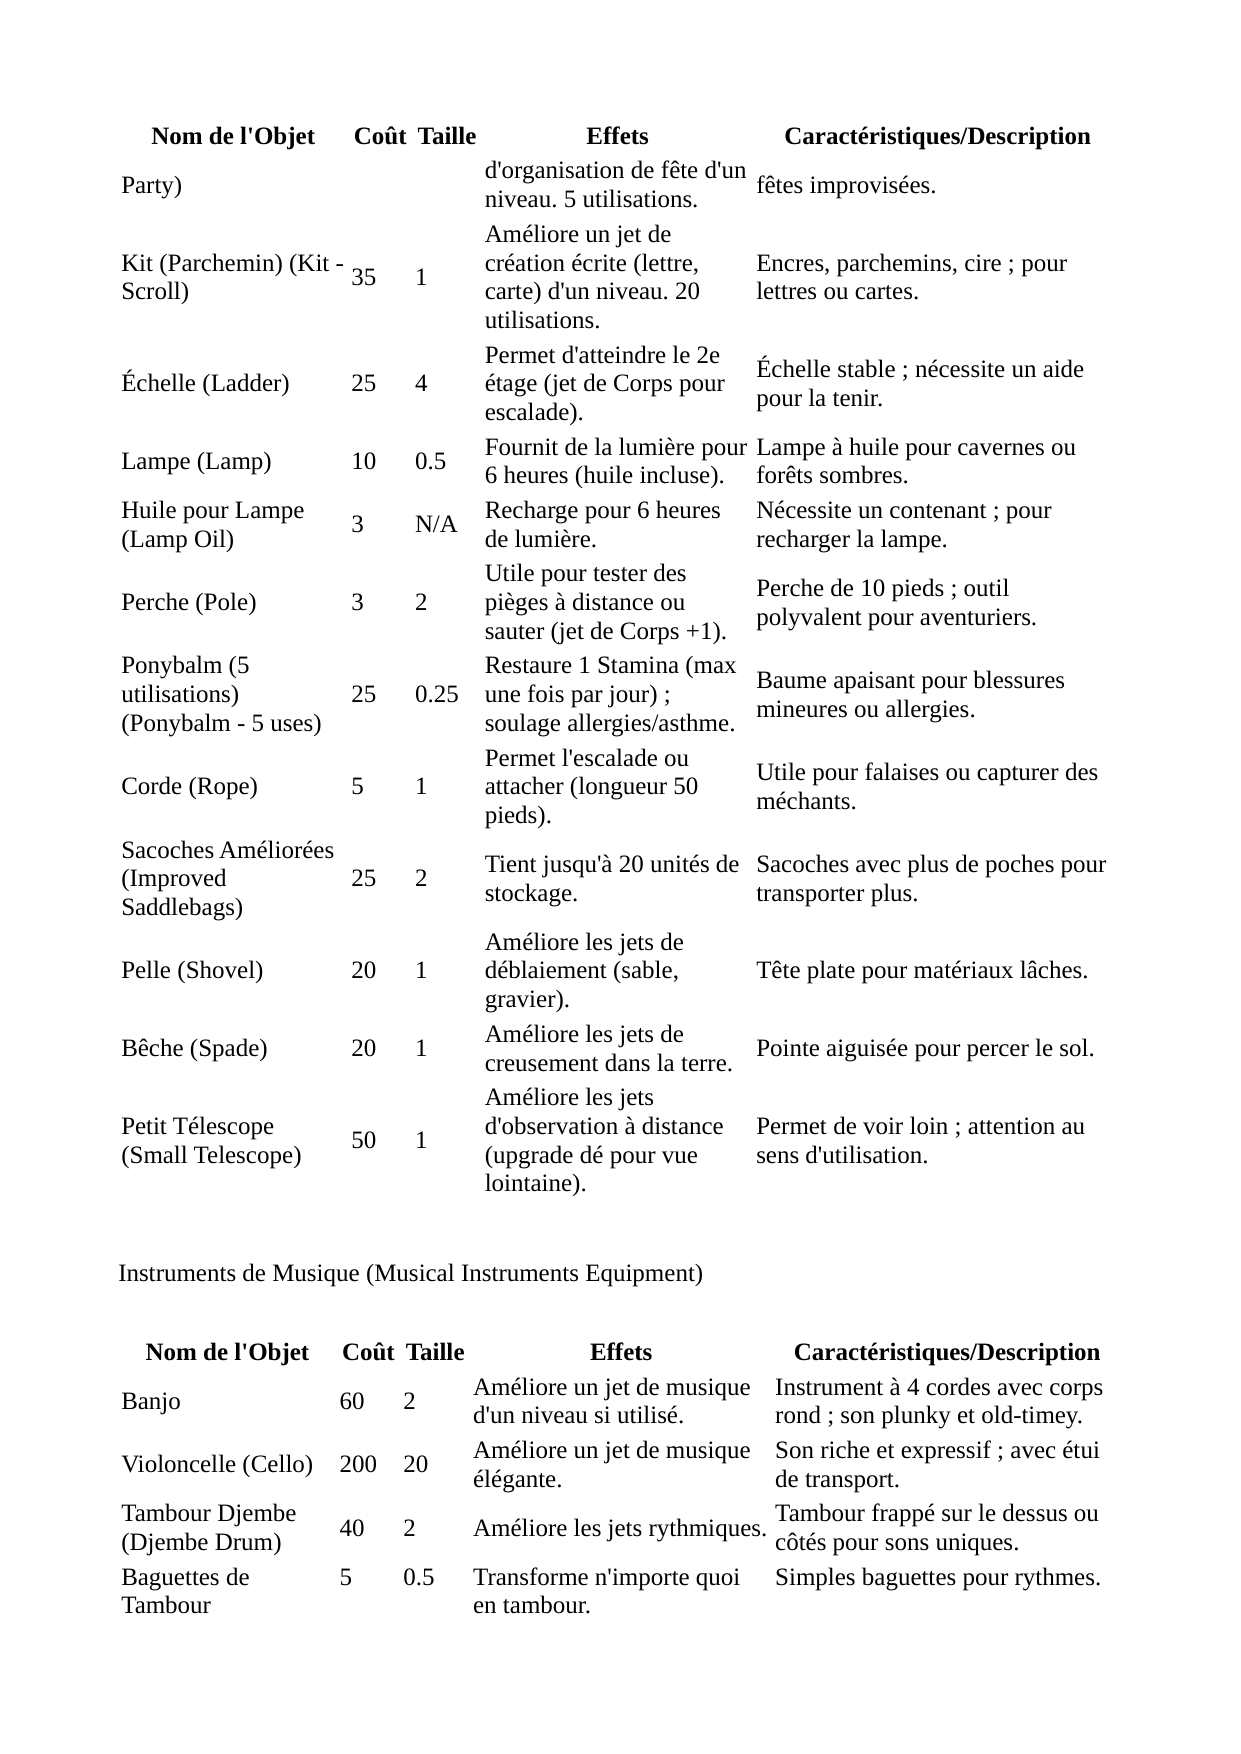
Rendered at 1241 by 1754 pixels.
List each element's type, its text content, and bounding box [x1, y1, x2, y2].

table_cell 3 [348, 556, 412, 648]
table_cell 10 [348, 429, 412, 492]
table_cell Restaure 1 Stamina (max une fois par jour) ; soulage allergies/asthme. [482, 648, 753, 740]
table_cell Son riche et expressif ; avec étui de transport. [772, 1432, 1122, 1495]
table_cell Tête plate pour matériaux lâches. [753, 924, 1122, 1016]
table_cell 1 [412, 1016, 482, 1079]
table_cell Échelle stable ; nécessite un aide pour la tenir. [753, 337, 1122, 429]
table_cell Tambour Djembe (Djembe Drum) [118, 1495, 336, 1559]
table_cell 0.5 [412, 429, 482, 492]
table_cell Tient jusqu'à 20 unités de stockage. [482, 832, 753, 924]
table_cell Améliore un jet de musique élégante. [470, 1432, 772, 1495]
table_header Nom de l'Objet [118, 1334, 336, 1369]
table_cell fêtes improvisées. [753, 153, 1122, 216]
table_cell Fournit de la lumière pour 6 heures (huile incluse). [482, 429, 753, 492]
table_cell Huile pour Lampe (Lamp Oil) [118, 492, 348, 556]
table_cell Améliore les jets de déblaiement (sable, gravier). [482, 924, 753, 1016]
table_header Taille [412, 118, 482, 153]
table_cell Violoncelle (Cello) [118, 1432, 336, 1495]
table_cell Pelle (Shovel) [118, 924, 348, 1016]
table_cell Améliore un jet de musique d'un niveau si utilisé. [470, 1369, 772, 1432]
table_cell Sacoches Améliorées (Improved Saddlebags) [118, 832, 348, 924]
table_cell N/A [412, 492, 482, 556]
table_cell Baguettes de Tambour [118, 1559, 336, 1622]
table_cell Banjo [118, 1369, 336, 1432]
table_cell 2 [412, 832, 482, 924]
table_cell 2 [400, 1369, 470, 1432]
table_cell Permet l'escalade ou attacher (longueur 50 pieds). [482, 740, 753, 832]
table_cell Baume apaisant pour blessures mineures ou allergies. [753, 648, 1122, 740]
table_cell Instrument à 4 cordes avec corps rond ; son plunky et old-timey. [772, 1369, 1122, 1432]
table_cell Permet d'atteindre le 2e étage (jet de Corps pour escalade). [482, 337, 753, 429]
table_cell Ponybalm (5 utilisations) (Ponybalm - 5 uses) [118, 648, 348, 740]
table_cell 25 [348, 648, 412, 740]
table_cell Lampe (Lamp) [118, 429, 348, 492]
table_header Caractéristiques/Description [753, 118, 1122, 153]
table_cell 5 [336, 1559, 400, 1622]
table_header Coût [336, 1334, 400, 1369]
table_cell [412, 153, 482, 216]
table_cell 1 [412, 740, 482, 832]
table_cell Recharge pour 6 heures de lumière. [482, 492, 753, 556]
table_cell [348, 153, 412, 216]
table_cell Perche de 10 pieds ; outil polyvalent pour aventuriers. [753, 556, 1122, 648]
table_cell Lampe à huile pour cavernes ou forêts sombres. [753, 429, 1122, 492]
table_cell Utile pour tester des pièges à distance ou sauter (jet de Corps +1). [482, 556, 753, 648]
table_cell 2 [400, 1495, 470, 1559]
table_cell Tambour frappé sur le dessus ou côtés pour sons uniques. [772, 1495, 1122, 1559]
table_cell 200 [336, 1432, 400, 1495]
table_cell 0.25 [412, 648, 482, 740]
table_cell Simples baguettes pour rythmes. [772, 1559, 1122, 1622]
table_cell Bêche (Spade) [118, 1016, 348, 1079]
table_cell Améliore les jets de creusement dans la terre. [482, 1016, 753, 1079]
table_cell Pointe aiguisée pour percer le sol. [753, 1016, 1122, 1079]
table_header Effets [470, 1334, 772, 1369]
table_cell Sacoches avec plus de poches pour transporter plus. [753, 832, 1122, 924]
table_cell 1 [412, 1079, 482, 1200]
table_cell 0.5 [400, 1559, 470, 1622]
table_cell 20 [400, 1432, 470, 1495]
table_header Caractéristiques/Description [772, 1334, 1122, 1369]
table_cell 20 [348, 1016, 412, 1079]
table_cell Améliore les jets d'observation à distance (upgrade dé pour vue lointaine). [482, 1079, 753, 1200]
table_cell Transforme n'importe quoi en tambour. [470, 1559, 772, 1622]
table_cell 20 [348, 924, 412, 1016]
table_cell Permet de voir loin ; attention au sens d'utilisation. [753, 1079, 1122, 1200]
table_cell Échelle (Ladder) [118, 337, 348, 429]
table_cell Petit Télescope (Small Telescope) [118, 1079, 348, 1200]
table_cell Corde (Rope) [118, 740, 348, 832]
table_cell 1 [412, 216, 482, 337]
table_cell Améliore les jets rythmiques. [470, 1495, 772, 1559]
table_cell 5 [348, 740, 412, 832]
table_cell Nécessite un contenant ; pour recharger la lampe. [753, 492, 1122, 556]
table_cell 2 [412, 556, 482, 648]
table_cell Améliore un jet de création écrite (lettre, carte) d'un niveau. 20 utilisations. [482, 216, 753, 337]
table_cell 4 [412, 337, 482, 429]
table_header Nom de l'Objet [118, 118, 348, 153]
table_header Effets [482, 118, 753, 153]
table_cell 40 [336, 1495, 400, 1559]
text Instruments de Musique (Musical Instruments Equipment) [118, 1258, 1122, 1286]
table_cell d'organisation de fête d'un niveau. 5 utilisations. [482, 153, 753, 216]
table_cell 50 [348, 1079, 412, 1200]
table_header Taille [400, 1334, 470, 1369]
table_cell 25 [348, 832, 412, 924]
table_cell 3 [348, 492, 412, 556]
table_cell Kit (Parchemin) (Kit - Scroll) [118, 216, 348, 337]
table_cell 1 [412, 924, 482, 1016]
table_cell Encres, parchemins, cire ; pour lettres ou cartes. [753, 216, 1122, 337]
table_cell Utile pour falaises ou capturer des méchants. [753, 740, 1122, 832]
table_cell 25 [348, 337, 412, 429]
table_header Coût [348, 118, 412, 153]
table_cell 60 [336, 1369, 400, 1432]
table_cell - Party) [118, 153, 348, 216]
table_cell Perche (Pole) [118, 556, 348, 648]
table_cell 35 [348, 216, 412, 337]
